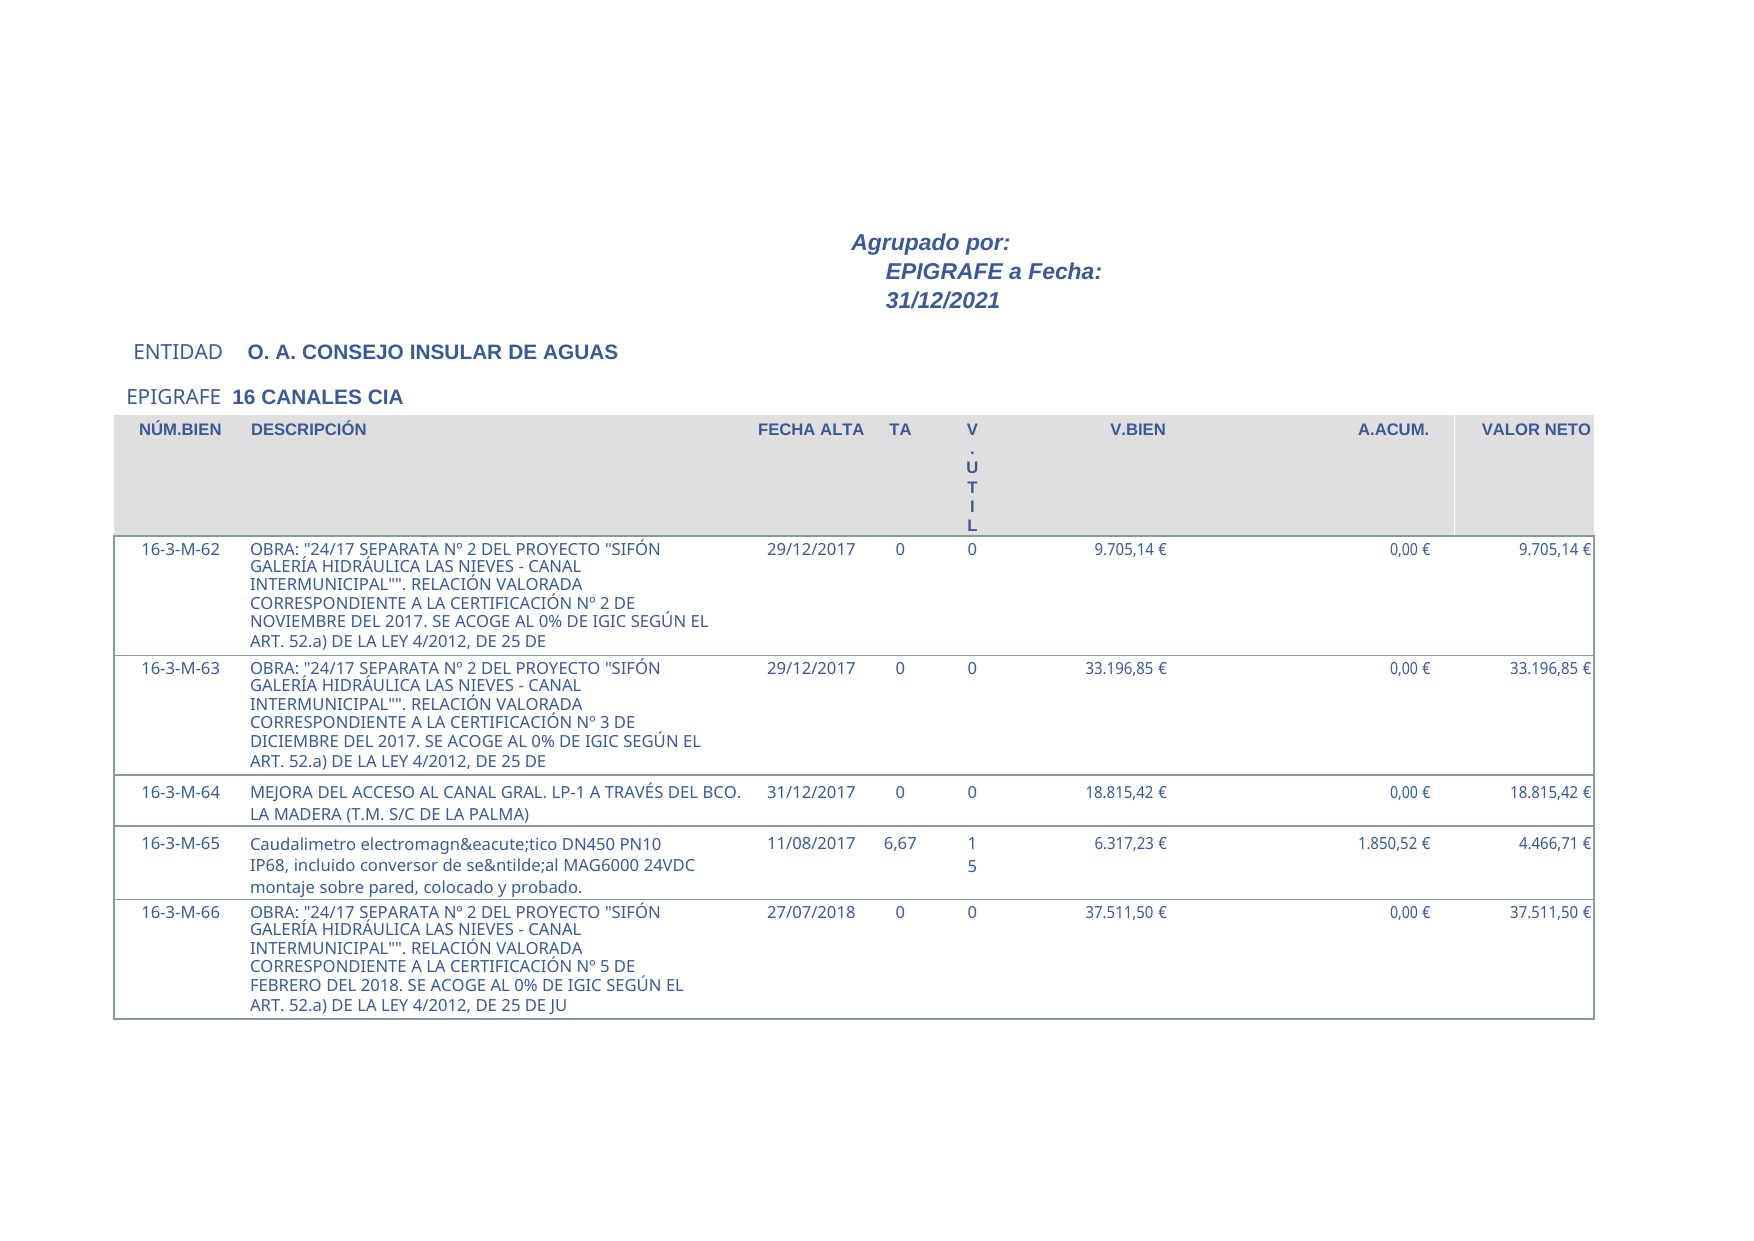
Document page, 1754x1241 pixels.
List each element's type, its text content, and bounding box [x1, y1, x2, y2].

table_cell [873, 753, 941, 774]
table_header V.UTIL [941, 415, 1039, 535]
table_cell [941, 678, 1039, 697]
table_cell [115, 577, 235, 596]
table_cell [1224, 753, 1454, 774]
table_cell [1224, 559, 1454, 577]
table_cell DICIEMBRE DEL 2017. SE ACOGE AL 0% DE IGIC SEGÚN EL [235, 734, 745, 752]
table_cell [873, 596, 941, 614]
table_cell [873, 559, 941, 577]
table_cell [1039, 922, 1224, 941]
table_cell INTERMUNICIPAL"". RELACIÓN VALORADA [235, 577, 745, 596]
table_cell [1224, 941, 1454, 959]
table_cell 37.511,50 € [1039, 900, 1224, 922]
table_cell 16-3-M-63 [115, 656, 235, 678]
table_header FECHA ALTA [745, 415, 873, 535]
table_cell [873, 715, 941, 734]
table_cell [745, 596, 873, 614]
table_cell [745, 715, 873, 734]
table_cell [1224, 978, 1454, 996]
table_cell [873, 697, 941, 715]
table_cell [1455, 577, 1593, 596]
table_cell 6,67 [873, 827, 941, 898]
table_cell 16-3-M-64 [115, 776, 235, 825]
table_cell [1224, 577, 1454, 596]
table_header DESCRIPCIÓN [235, 415, 745, 535]
table_cell [745, 753, 873, 774]
table_cell NOVIEMBRE DEL 2017. SE ACOGE AL 0% DE IGIC SEGÚN EL [235, 614, 745, 633]
table_cell [745, 734, 873, 752]
table_cell [745, 559, 873, 577]
table_cell [941, 614, 1039, 633]
table_cell [1455, 697, 1593, 715]
table_cell [115, 633, 235, 654]
table_cell ART. 52.a) DE LA LEY 4/2012, DE 25 DE [235, 753, 745, 774]
table_cell 0 [873, 900, 941, 922]
table_cell [115, 753, 235, 774]
table_cell 18.815,42 € [1455, 776, 1593, 825]
table_cell [1455, 596, 1593, 614]
table_cell [1455, 559, 1593, 577]
table_cell 0 [873, 656, 941, 678]
table_cell MEJORA DEL ACCESO AL CANAL GRAL. LP-1 A TRAVÉS DEL BCO. LA MADERA (T.M. S/C DE LA PALMA) [235, 776, 745, 825]
table_cell [115, 678, 235, 697]
table_cell [873, 577, 941, 596]
table_cell OBRA: "24/17 SEPARATA Nº 2 DEL PROYECTO "SIFÓN [235, 537, 745, 559]
table_cell [1224, 959, 1454, 978]
table_cell [941, 978, 1039, 996]
table_cell [745, 996, 873, 1018]
table_cell [745, 959, 873, 978]
table_cell [115, 941, 235, 959]
table_cell [873, 922, 941, 941]
table_cell ART. 52.a) DE LA LEY 4/2012, DE 25 DE JU [235, 996, 745, 1018]
table_cell [1455, 753, 1593, 774]
table_cell OBRA: "24/17 SEPARATA Nº 2 DEL PROYECTO "SIFÓN [235, 900, 745, 922]
table_header A.ACUM. [1224, 415, 1454, 535]
table_cell [115, 559, 235, 577]
table_cell GALERÍA HIDRÁULICA LAS NIEVES - CANAL [235, 922, 745, 941]
table_cell [873, 734, 941, 752]
table_cell [941, 577, 1039, 596]
table_cell [941, 922, 1039, 941]
table_cell [1455, 996, 1593, 1018]
table_cell 0 [873, 537, 941, 559]
table_cell 11/08/2017 [745, 827, 873, 898]
text EPIGRAFE 16 CANALES CIA [126, 382, 1606, 411]
table_cell [1039, 715, 1224, 734]
table_cell [1455, 614, 1593, 633]
table_cell [745, 697, 873, 715]
table_cell [745, 577, 873, 596]
table_cell ART. 52.a) DE LA LEY 4/2012, DE 25 DE [235, 633, 745, 654]
table_cell 0 [941, 656, 1039, 678]
table_cell [115, 715, 235, 734]
table_cell [1039, 697, 1224, 715]
table_cell [1039, 941, 1224, 959]
table_cell 16-3-M-62 [115, 537, 235, 559]
table_cell 15 [941, 827, 1039, 898]
table_header VALOR NETO [1455, 415, 1594, 535]
table_cell 9.705,14 € [1039, 537, 1224, 559]
table_cell [1455, 941, 1593, 959]
table_cell [745, 941, 873, 959]
table_cell GALERÍA HIDRÁULICA LAS NIEVES - CANAL [235, 678, 745, 697]
table_cell [745, 614, 873, 633]
table_header NÚM.BIEN [114, 415, 235, 535]
table_cell 29/12/2017 [745, 656, 873, 678]
table_cell [1224, 734, 1454, 752]
table_cell [745, 978, 873, 996]
table_cell 6.317,23 € [1039, 827, 1224, 898]
table_cell [873, 978, 941, 996]
table_cell [115, 996, 235, 1018]
table_cell [115, 614, 235, 633]
table_cell CORRESPONDIENTE A LA CERTIFICACIÓN Nº 3 DE [235, 715, 745, 734]
table_cell [941, 941, 1039, 959]
table_cell [1224, 922, 1454, 941]
table_cell 37.511,50 € [1455, 900, 1593, 922]
table_cell [115, 734, 235, 752]
table_cell 9.705,14 € [1455, 537, 1593, 559]
table_cell [115, 959, 235, 978]
table_cell [873, 941, 941, 959]
table_cell [1039, 577, 1224, 596]
table_cell [1039, 734, 1224, 752]
table_cell [1039, 559, 1224, 577]
table_cell [1455, 633, 1593, 654]
table_cell [1039, 978, 1224, 996]
table_cell [1455, 922, 1593, 941]
table_cell [115, 596, 235, 614]
table_cell [873, 614, 941, 633]
table_cell 33.196,85 € [1455, 656, 1593, 678]
table_cell [941, 753, 1039, 774]
table_header V.BIEN [1039, 415, 1224, 535]
table_cell [1224, 697, 1454, 715]
table_cell INTERMUNICIPAL"". RELACIÓN VALORADA [235, 697, 745, 715]
table_header TA [873, 415, 941, 535]
table_cell [1224, 596, 1454, 614]
table_cell [941, 697, 1039, 715]
table_cell [1224, 996, 1454, 1018]
table_cell [745, 678, 873, 697]
table_cell [1455, 959, 1593, 978]
table_cell 33.196,85 € [1039, 656, 1224, 678]
table_cell [873, 959, 941, 978]
table_cell [1039, 959, 1224, 978]
table_cell 16-3-M-66 [115, 900, 235, 922]
table_cell [1455, 678, 1593, 697]
table_cell [1224, 678, 1454, 697]
table_cell Caudalimetro electromagn&eacute;tico DN450 PN10 IP68, incluido conversor de se&ntilde;al MAG6000 24VDC montaje sobre pared, colocado y probado. [235, 827, 745, 898]
table_cell [1224, 715, 1454, 734]
table_cell 0 [941, 537, 1039, 559]
table_cell [745, 633, 873, 654]
table_cell CORRESPONDIENTE A LA CERTIFICACIÓN Nº 5 DE [235, 959, 745, 978]
table_cell [873, 678, 941, 697]
table_cell [745, 922, 873, 941]
table_cell 29/12/2017 [745, 537, 873, 559]
table_cell GALERÍA HIDRÁULICA LAS NIEVES - CANAL [235, 559, 745, 577]
table_cell 0,00 € [1224, 900, 1454, 922]
table_cell [115, 697, 235, 715]
table_cell 1.850,52 € [1224, 827, 1454, 898]
table_cell 4.466,71 € [1455, 827, 1593, 898]
table_cell [1039, 678, 1224, 697]
table_cell 27/07/2018 [745, 900, 873, 922]
table_cell CORRESPONDIENTE A LA CERTIFICACIÓN Nº 2 DE [235, 596, 745, 614]
table_cell [941, 734, 1039, 752]
table_cell [873, 633, 941, 654]
table_cell 0 [941, 900, 1039, 922]
table_cell [1039, 633, 1224, 654]
table_cell 18.815,42 € [1039, 776, 1224, 825]
table_cell 0,00 € [1224, 537, 1454, 559]
table_cell 16-3-M-65 [115, 827, 235, 898]
table_cell [873, 996, 941, 1018]
table_cell [115, 922, 235, 941]
table_cell [941, 996, 1039, 1018]
table_cell 0,00 € [1224, 776, 1454, 825]
table_cell 0 [873, 776, 941, 825]
table_cell [1455, 734, 1593, 752]
table_cell [1039, 614, 1224, 633]
table_cell [1039, 753, 1224, 774]
table_cell FEBRERO DEL 2018. SE ACOGE AL 0% DE IGIC SEGÚN EL [235, 978, 745, 996]
table_cell [941, 959, 1039, 978]
table_cell [941, 715, 1039, 734]
table_cell [941, 559, 1039, 577]
table_cell 0,00 € [1224, 656, 1454, 678]
table_cell OBRA: "24/17 SEPARATA Nº 2 DEL PROYECTO "SIFÓN [235, 656, 745, 678]
table_cell 0 [941, 776, 1039, 825]
table_cell [1039, 596, 1224, 614]
table_cell [1039, 996, 1224, 1018]
table_cell [1224, 633, 1454, 654]
text Agrupado por: EPIGRAFE a Fecha: 31/12/2021 [851, 228, 1134, 314]
table_cell [1455, 978, 1593, 996]
table_cell [115, 978, 235, 996]
table_cell [1455, 715, 1593, 734]
table_cell [941, 596, 1039, 614]
text ENTIDAD O. A. CONSEJO INSULAR DE AGUAS [133, 337, 1606, 365]
table_cell INTERMUNICIPAL"". RELACIÓN VALORADA [235, 941, 745, 959]
table_cell [941, 633, 1039, 654]
table_cell [1224, 614, 1454, 633]
table_cell 31/12/2017 [745, 776, 873, 825]
